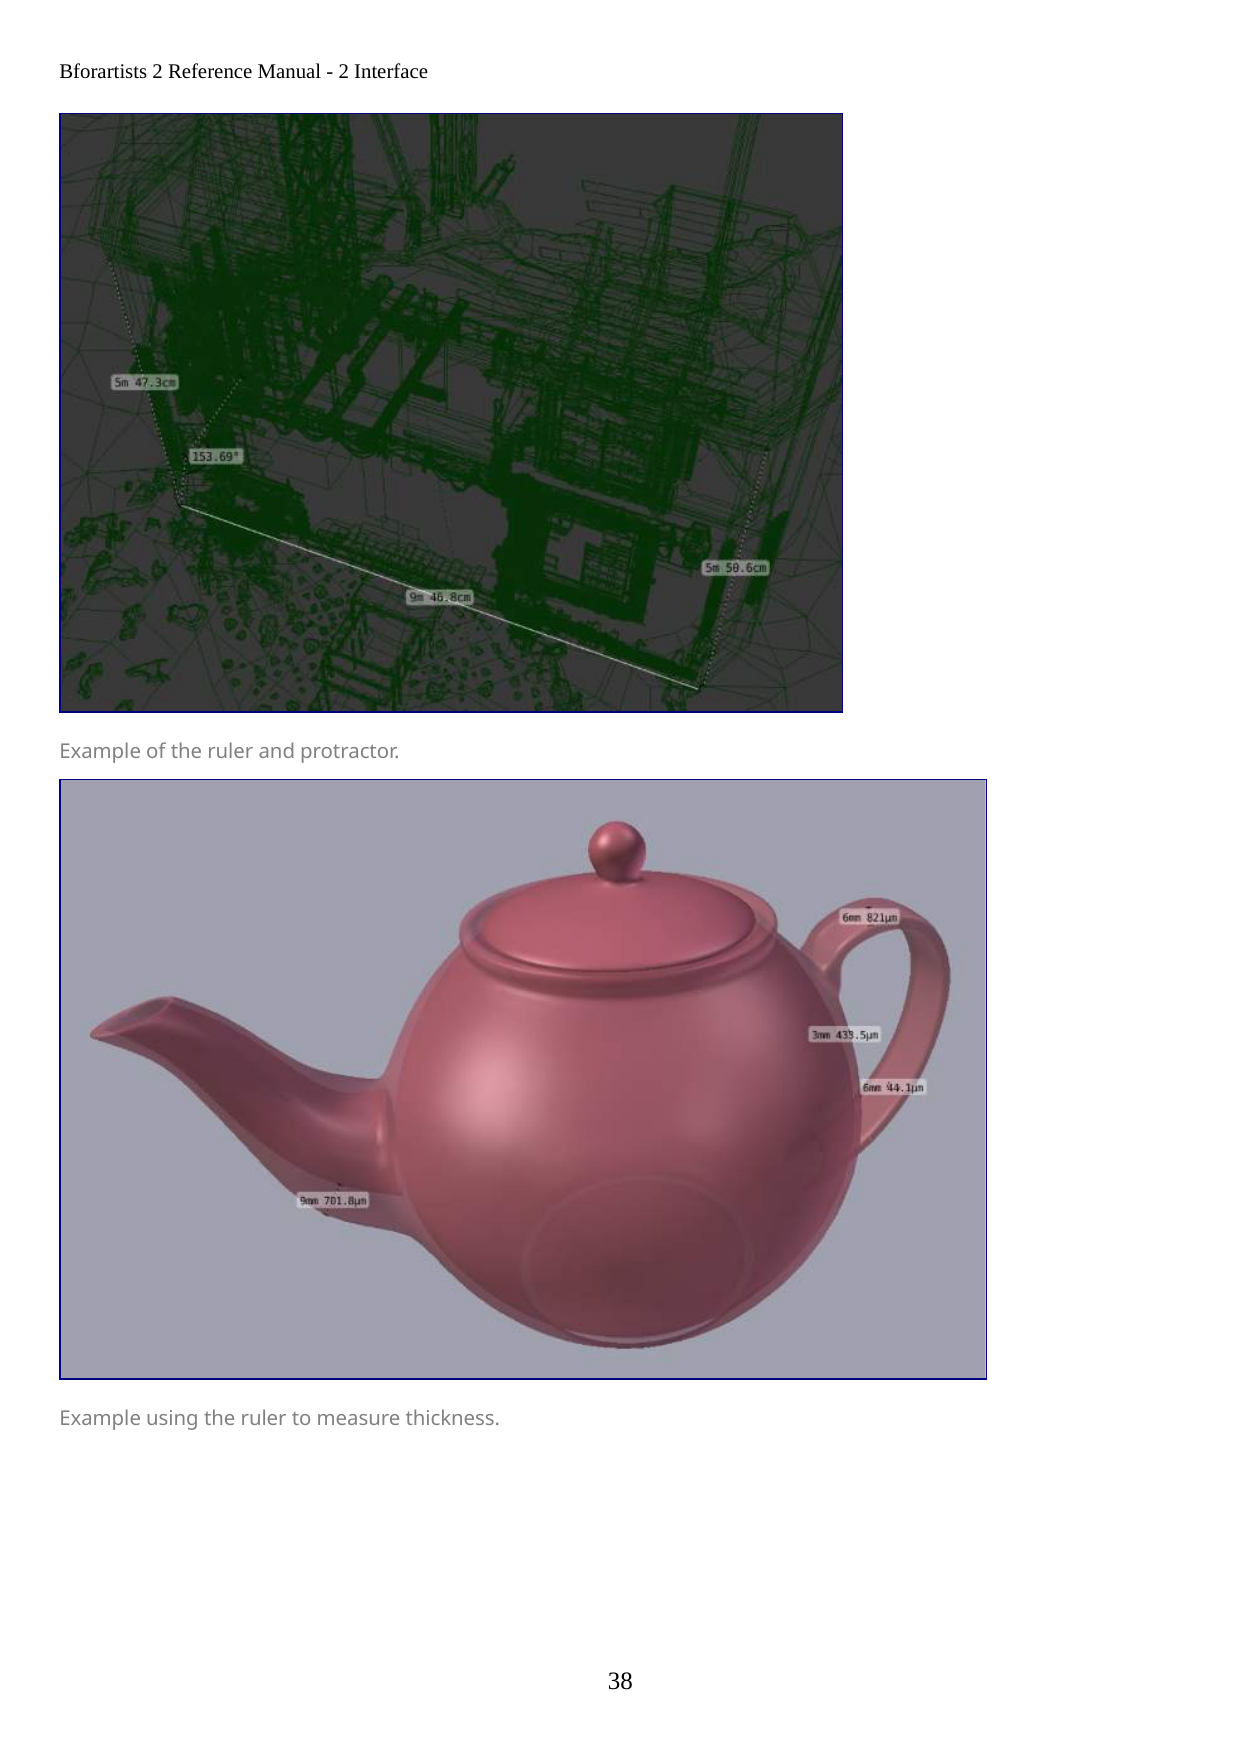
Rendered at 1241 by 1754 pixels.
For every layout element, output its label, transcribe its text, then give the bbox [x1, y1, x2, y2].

text Example using the ruler to measure thickness. [59, 1400, 1181, 1431]
picture [61, 114, 842, 711]
text Example of the ruler and protractor. [59, 733, 1181, 764]
picture [61, 780, 986, 1378]
